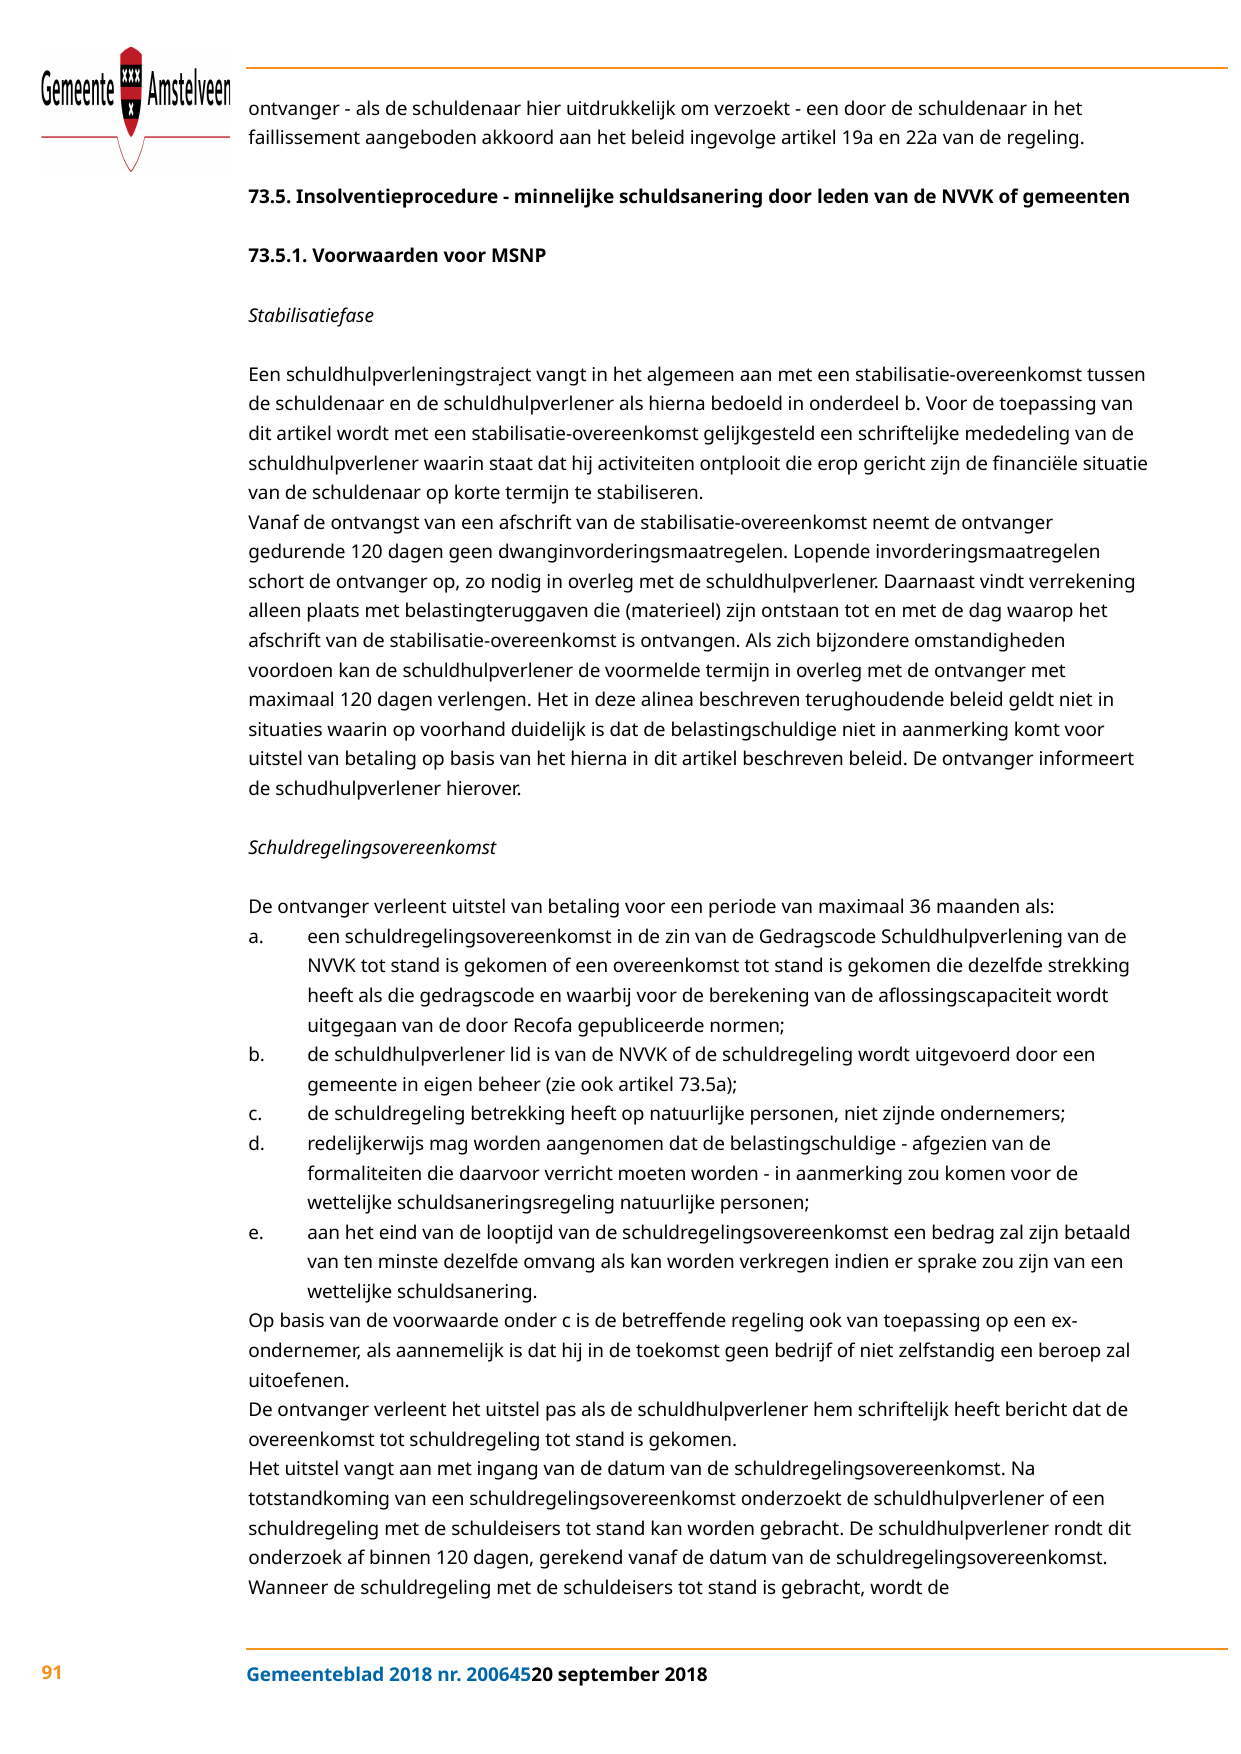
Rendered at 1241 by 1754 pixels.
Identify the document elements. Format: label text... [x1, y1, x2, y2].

text De ontvanger verleent het uitstel pas als de schuldhulpverlener hem schriftelijk heeft bericht dat de overeenkomst tot schuldregeling tot stand is gekomen. [248, 1396, 1152, 1452]
list de schuldhulpverlener lid is van de NVVK of de schuldregeling wordt uitgevoerd door een gemeente in eigen beheer (zie ook artikel 73.5a); [248, 1041, 1152, 1097]
picture [41, 47, 231, 172]
list een schuldregelingsovereenkomst in de zin van de Gedragscode Schuldhulpverlening van de NVVK tot stand is gekomen of een overeenkomst tot stand is gekomen die dezelfde strekking heeft als die gedragscode en waarbij voor de berekening van de aflossingscapaciteit wordt uitgegaan van de door Recofa gepubliceerde normen; [248, 923, 1152, 1038]
list aan het eind van de looptijd van de schuldregelingsovereenkomst een bedrag zal zijn betaald van ten minste dezelfde omvang als kan worden verkregen indien er sprake zou zijn van een wettelijke schuldsanering. [248, 1219, 1152, 1304]
text ontvanger - als de schuldenaar hier uitdrukkelijk om verzoekt - een door de schuldenaar in het faillissement aangeboden akkoord aan het beleid ingevolge artikel 19a en 22a van de regeling. [248, 95, 1152, 150]
text Schuldregelingsovereenkomst [248, 834, 1152, 860]
text Een schuldhulpverleningstraject vangt in het algemeen aan met een stabilisatie-overeenkomst tussen de schuldenaar en de schuldhulpverlener als hierna bedoeld in onderdeel b. Voor de toepassing van dit artikel wordt met een stabilisatie-overeenkomst gelijkgesteld een schriftelijke mededeling van de schuldhulpverlener waarin staat dat hij activiteiten ontplooit die erop gericht zijn de financiële situatie van de schuldenaar op korte termijn te stabiliseren. [248, 361, 1152, 505]
text 73.5.1. Voorwaarden voor MSNP [248, 243, 1152, 268]
text Stabilisatiefase [248, 302, 1152, 328]
text Het uitstel vangt aan met ingang van de datum van de schuldregelingsovereenkomst. Na totstandkoming van een schuldregelingsovereenkomst onderzoekt de schuldhulpverlener of een schuldregeling met de schuldeisers tot stand kan worden gebracht. De schuldhulpverlener rondt dit onderzoek af binnen 120 dagen, gerekend vanaf de datum van de schuldregelingsovereenkomst. Wanneer de schuldregeling met de schuldeisers tot stand is gebracht, wordt de [248, 1456, 1152, 1600]
list de schuldregeling betrekking heeft op natuurlijke personen, niet zijnde ondernemers; [248, 1101, 1152, 1126]
text De ontvanger verleent uitstel van betaling voor een periode van maximaal 36 maanden als: [248, 893, 1152, 919]
list redelijkerwijs mag worden aangenomen dat de belastingschuldige - afgezien van de formaliteiten die daarvoor verricht moeten worden - in aanmerking zou komen voor de wettelijke schuldsaneringsregeling natuurlijke personen; [248, 1130, 1152, 1215]
text Vanaf de ontvangst van een afschrift van de stabilisatie-overeenkomst neemt de ontvanger gedurende 120 dagen geen dwanginvorderingsmaatregelen. Lopende invorderingsmaatregelen schort de ontvanger op, zo nodig in overleg met de schuldhulpverlener. Daarnaast vindt verrekening alleen plaats met belastingteruggaven die (materieel) zijn ontstaan tot en met de dag waarop het afschrift van de stabilisatie-overeenkomst is ontvangen. Als zich bijzondere omstandigheden voordoen kan de schuldhulpverlener de voormelde termijn in overleg met de ontvanger met maximaal 120 dagen verlengen. Het in deze alinea beschreven terughoudende beleid geldt niet in situaties waarin op voorhand duidelijk is dat de belastingschuldige niet in aanmerking komt voor uitstel van betaling op basis van het hierna in dit artikel beschreven beleid. De ontvanger informeert de schudhulpverlener hierover. [248, 509, 1152, 801]
text 73.5. Insolventieprocedure - minnelijke schuldsanering door leden van de NVVK of gemeenten [248, 183, 1152, 209]
text Op basis van de voorwaarde onder c is de betreffende regeling ook van toepassing op een ex-ondernemer, als aannemelijk is dat hij in de toekomst geen bedrijf of niet zelfstandig een beroep zal uitoefenen. [248, 1308, 1152, 1393]
